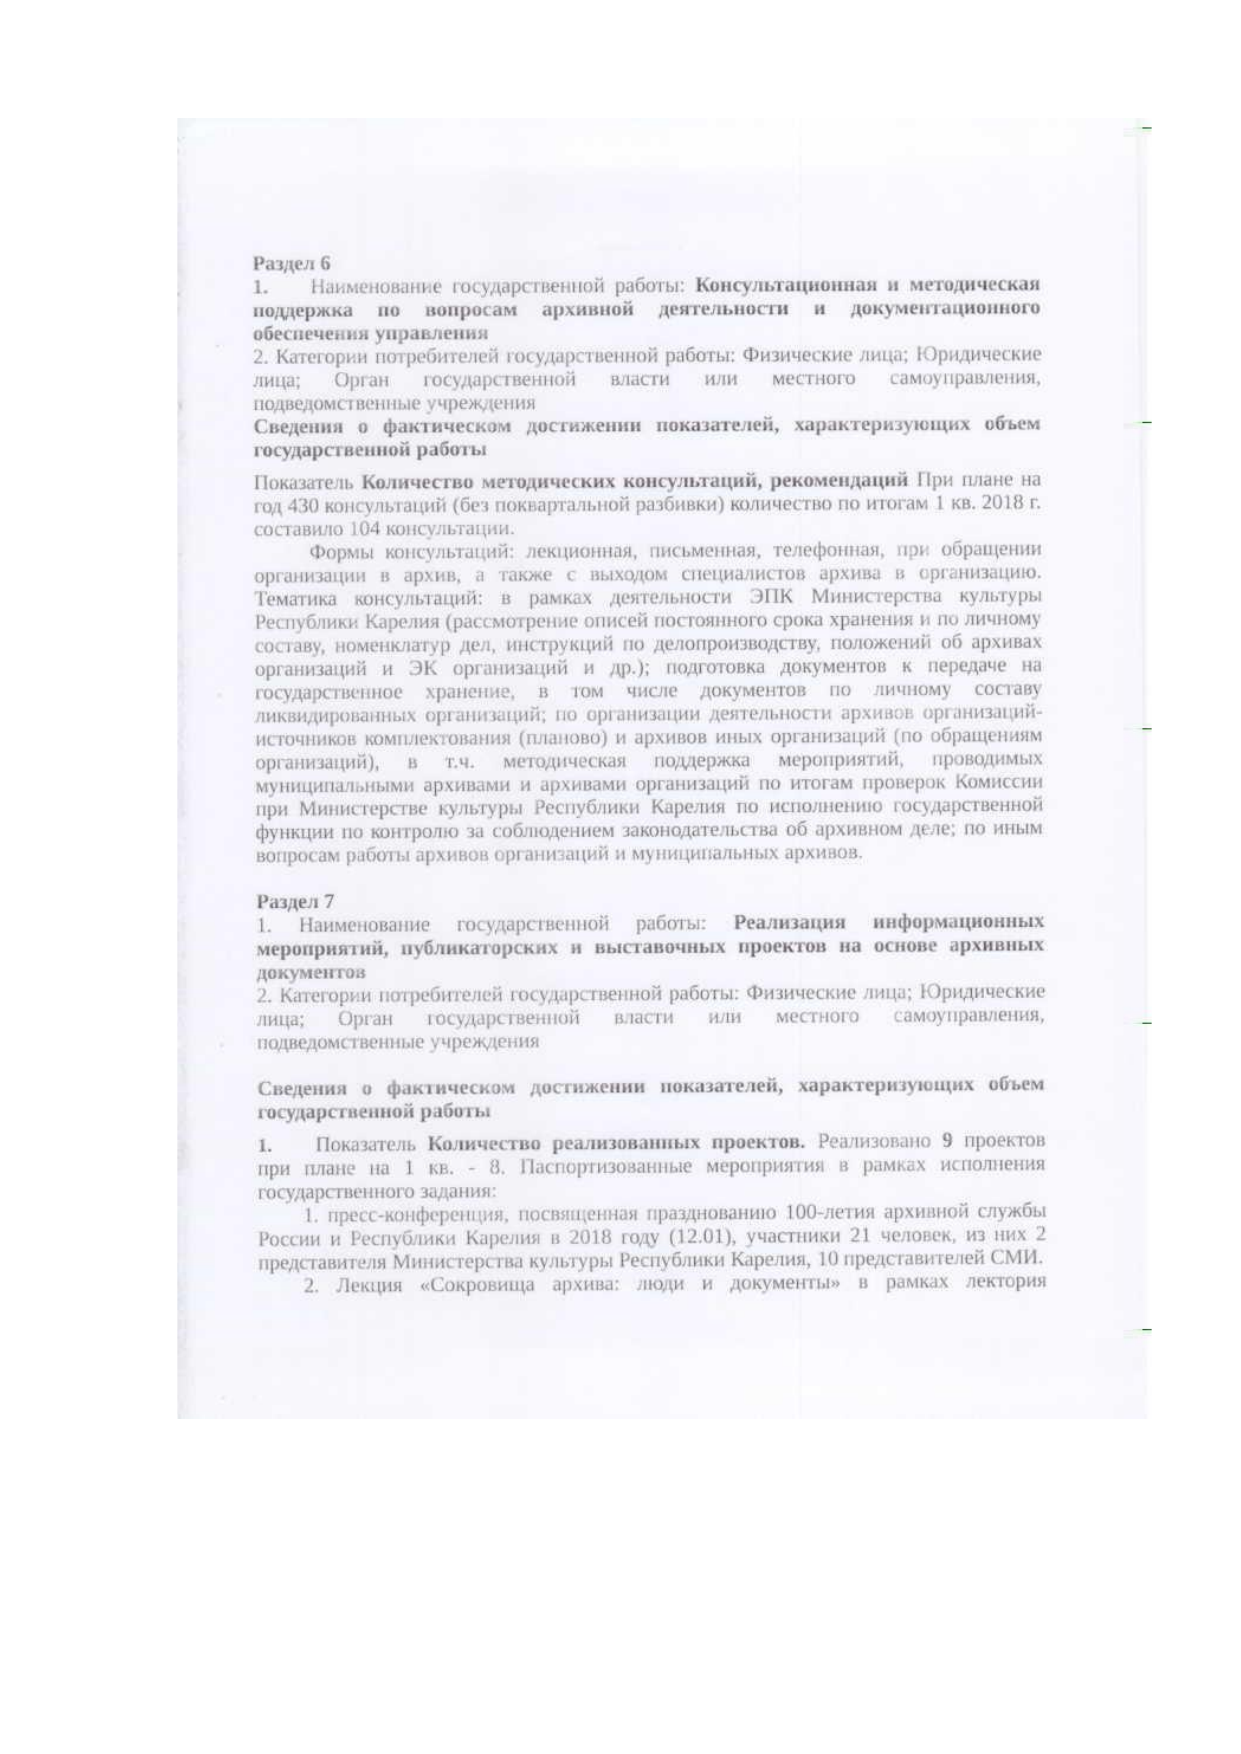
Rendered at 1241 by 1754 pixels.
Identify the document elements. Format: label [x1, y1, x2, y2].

picture [177, 118, 1152, 1419]
